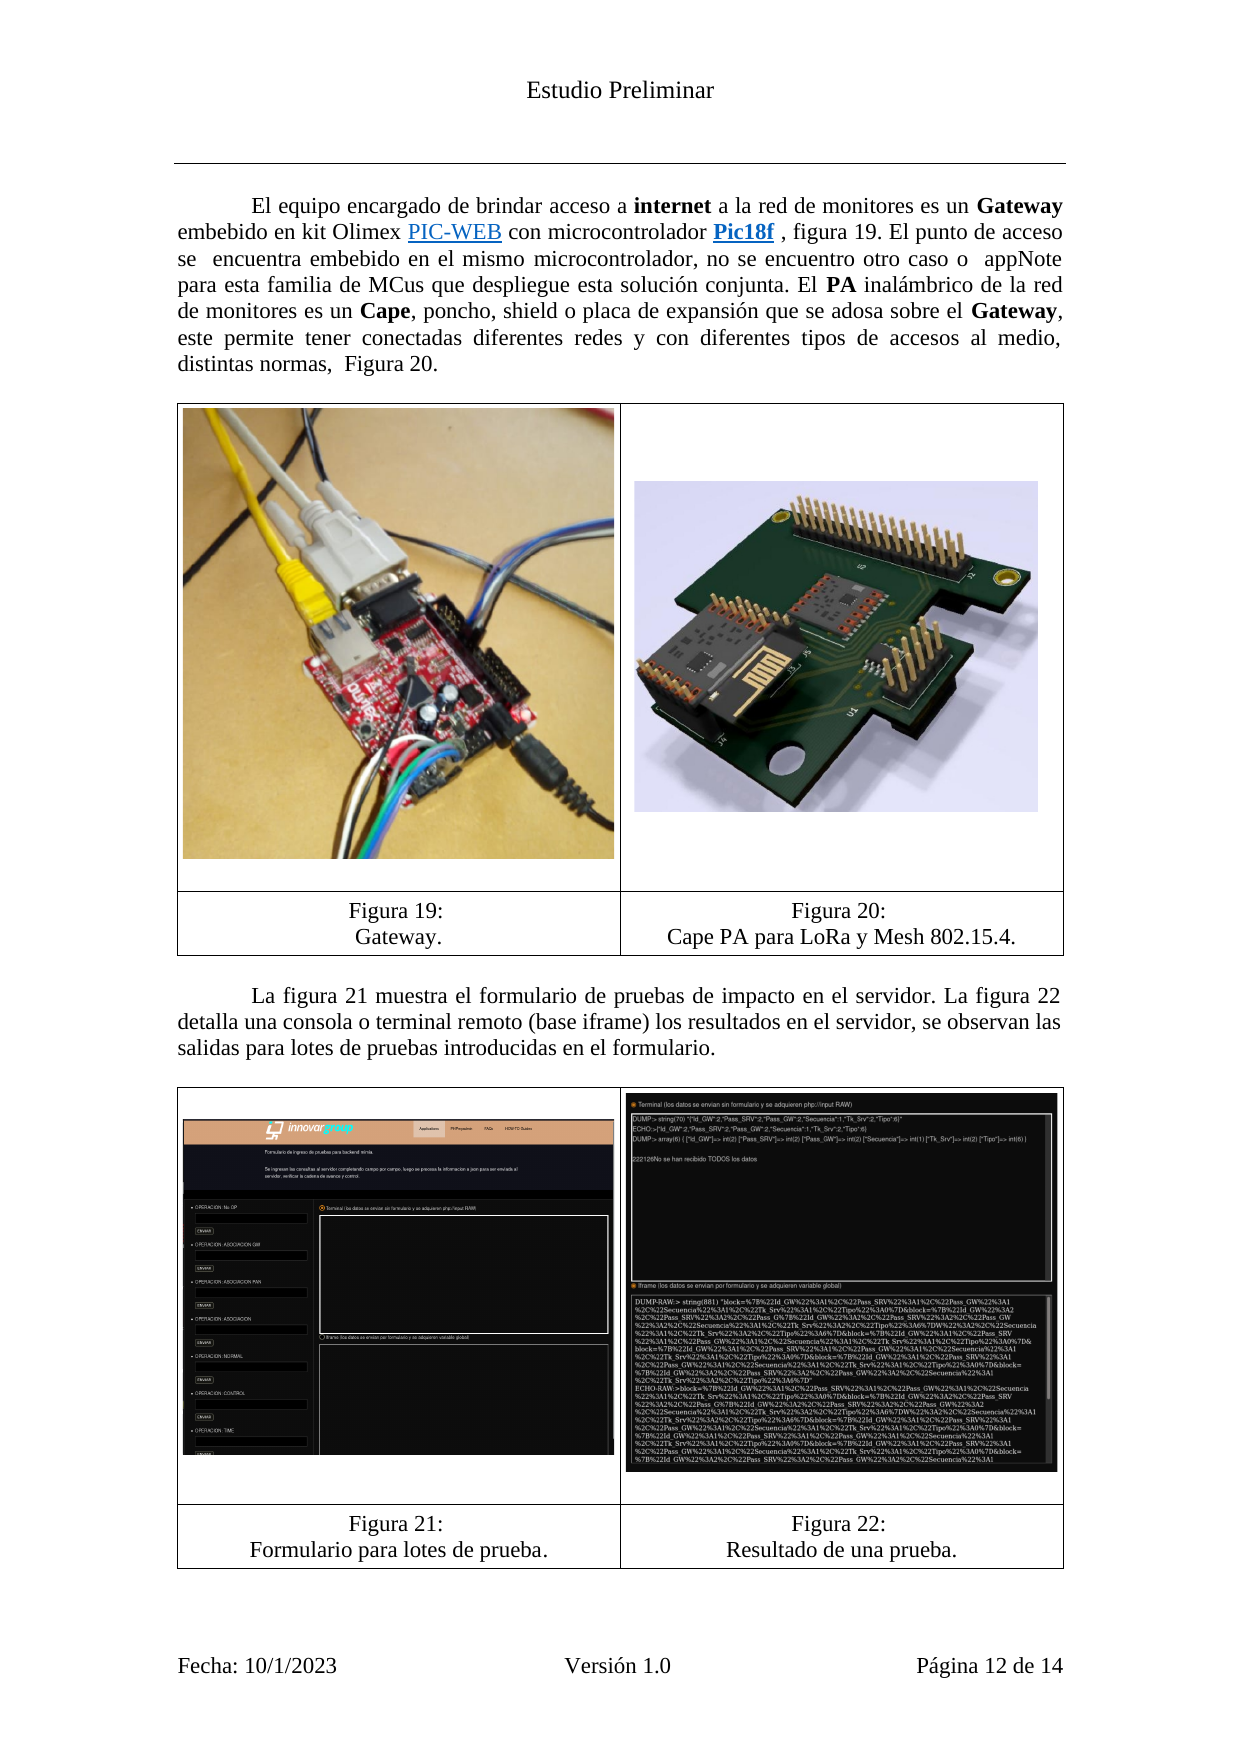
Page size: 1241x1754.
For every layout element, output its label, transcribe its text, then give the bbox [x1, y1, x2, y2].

table_header [178, 404, 620, 891]
picture [625, 1093, 1058, 1472]
picture [182, 408, 615, 859]
text La figura 21 muestra el formulario de pruebas de impacto en el servidor. La figura 22 detalla una consola o terminal remoto (base iframe) los resultados en el servidor, se observan las salidas para lotes de pruebas introducidas en el formulario. [177, 982, 1063, 1061]
picture [182, 1119, 615, 1455]
picture [634, 481, 1038, 812]
table_header [621, 1088, 1063, 1504]
table_cell Figura 19: Gateway. [178, 892, 620, 955]
table_header [178, 1088, 620, 1504]
table_cell Figura 21: Formulario para lotes de prueba. [178, 1505, 620, 1568]
table_header [621, 404, 1063, 891]
text El equipo encargado de brindar acceso a internet a la red de monitores es un Gateway embebido en kit Olimex PIC-WEB con microcontrolador Pic18f , figura 19. El punto de acceso se encuentra embebido en el mismo microcontrolador, no se encuentro otro caso o appNote para esta familia de MCus que despliegue esta solución conjunta. El PA inalámbrico de la red de monitores es un Cape, poncho, shield o placa de expansión que se adosa sobre el Gateway, este permite tener conectadas diferentes redes y con diferentes tipos de accesos al medio, distintas normas, Figura 20. [177, 192, 1063, 376]
table_cell Figura 20: Cape PA para LoRa y Mesh 802.15.4. [621, 892, 1063, 955]
table_cell Figura 22: Resultado de una prueba. [621, 1505, 1063, 1568]
